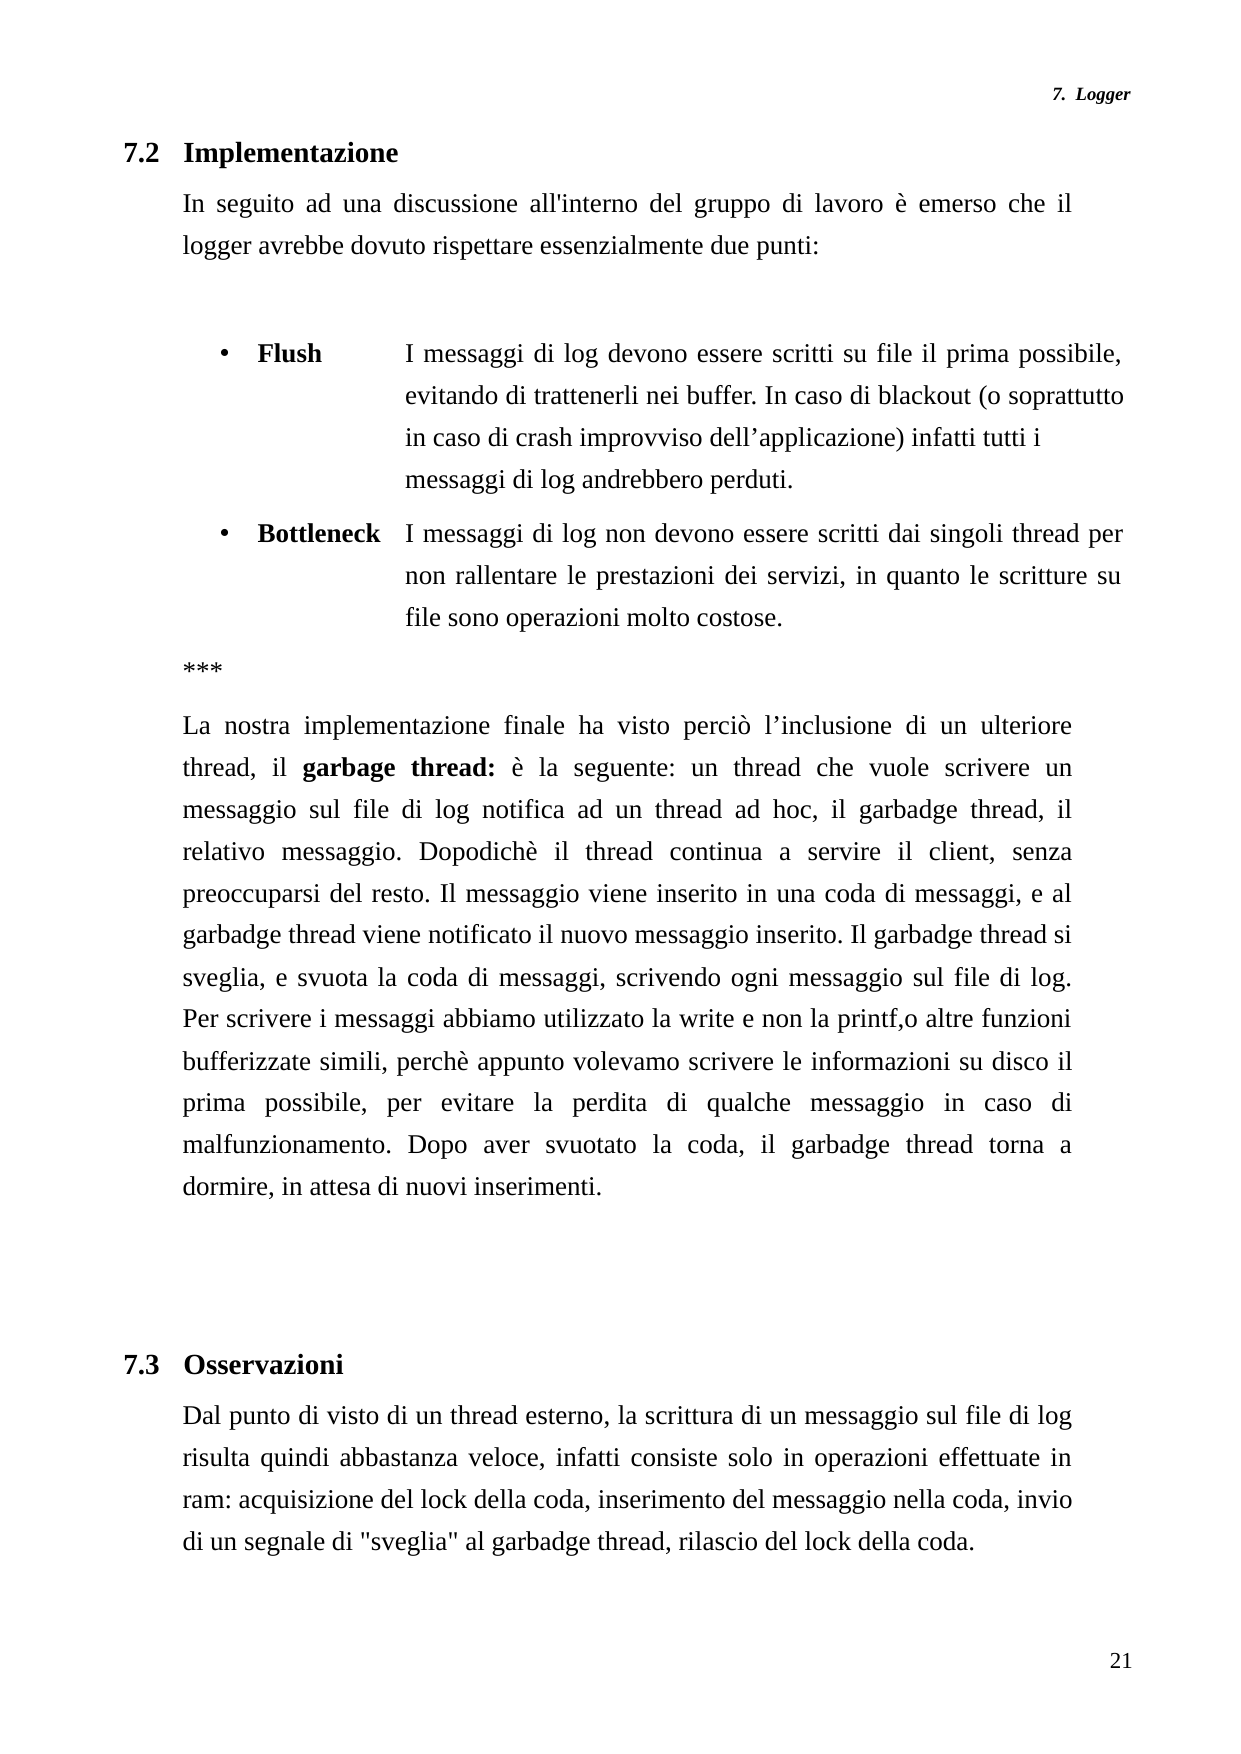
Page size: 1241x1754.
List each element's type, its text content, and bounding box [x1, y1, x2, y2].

text *** [182, 655, 1073, 686]
list Flush I messaggi di log devono essere scritti su file il prima possibile, evitando di trattenerli nei buffer. In caso di blackout (o soprattutto in caso di crash improvviso dell’applicazione) infatti tutti i messaggi di log andrebbero perduti. [220, 337, 1132, 494]
text La nostra implementazione finale ha visto perciò l’inclusione di un ulteriore thread, il garbage thread: è la seguente: un thread che vuole scrivere un messaggio sul file di log notifica ad un thread ad hoc, il garbadge thread, il relativo messaggio. Dopodichè il thread continua a servire il client, senza preoccuparsi del resto. Il messaggio viene inserito in una coda di messaggi, e al garbadge thread viene notificato il nuovo messaggio inserito. Il garbadge thread si sveglia, e svuota la coda di messaggi, scrivendo ogni messaggio sul file di log. Per scrivere i messaggi abbiamo utilizzato la write e non la printf,o altre funzioni bufferizzate simili, perchè appunto volevamo scrivere le informazioni su disco il prima possibile, per evitare la perdita di qualche messaggio in caso di malfunzionamento. Dopo aver svuotato la coda, il garbadge thread torna a dormire, in attesa di nuovi inserimenti. [182, 709, 1073, 1202]
text In seguito ad una discussione all'interno del gruppo di lavoro è emerso che il logger avrebbe dovuto rispettare essenzialmente due punti: [182, 187, 1073, 261]
subtitle Implementazione [123, 135, 1132, 169]
subtitle Osservazioni [123, 1347, 1132, 1381]
text Dal punto di visto di un thread esterno, la scrittura di un messaggio sul file di log risulta quindi abbastanza veloce, infatti consiste solo in operazioni effettuate in ram: acquisizione del lock della coda, inserimento del messaggio nella coda, invio di un segnale di "sveglia" al garbadge thread, rilascio del lock della coda. [182, 1399, 1073, 1556]
list Bottleneck I messaggi di log non devono essere scritti dai singoli thread per non rallentare le prestazioni dei servizi, in quanto le scritture su file sono operazioni molto costose. [220, 517, 1132, 632]
